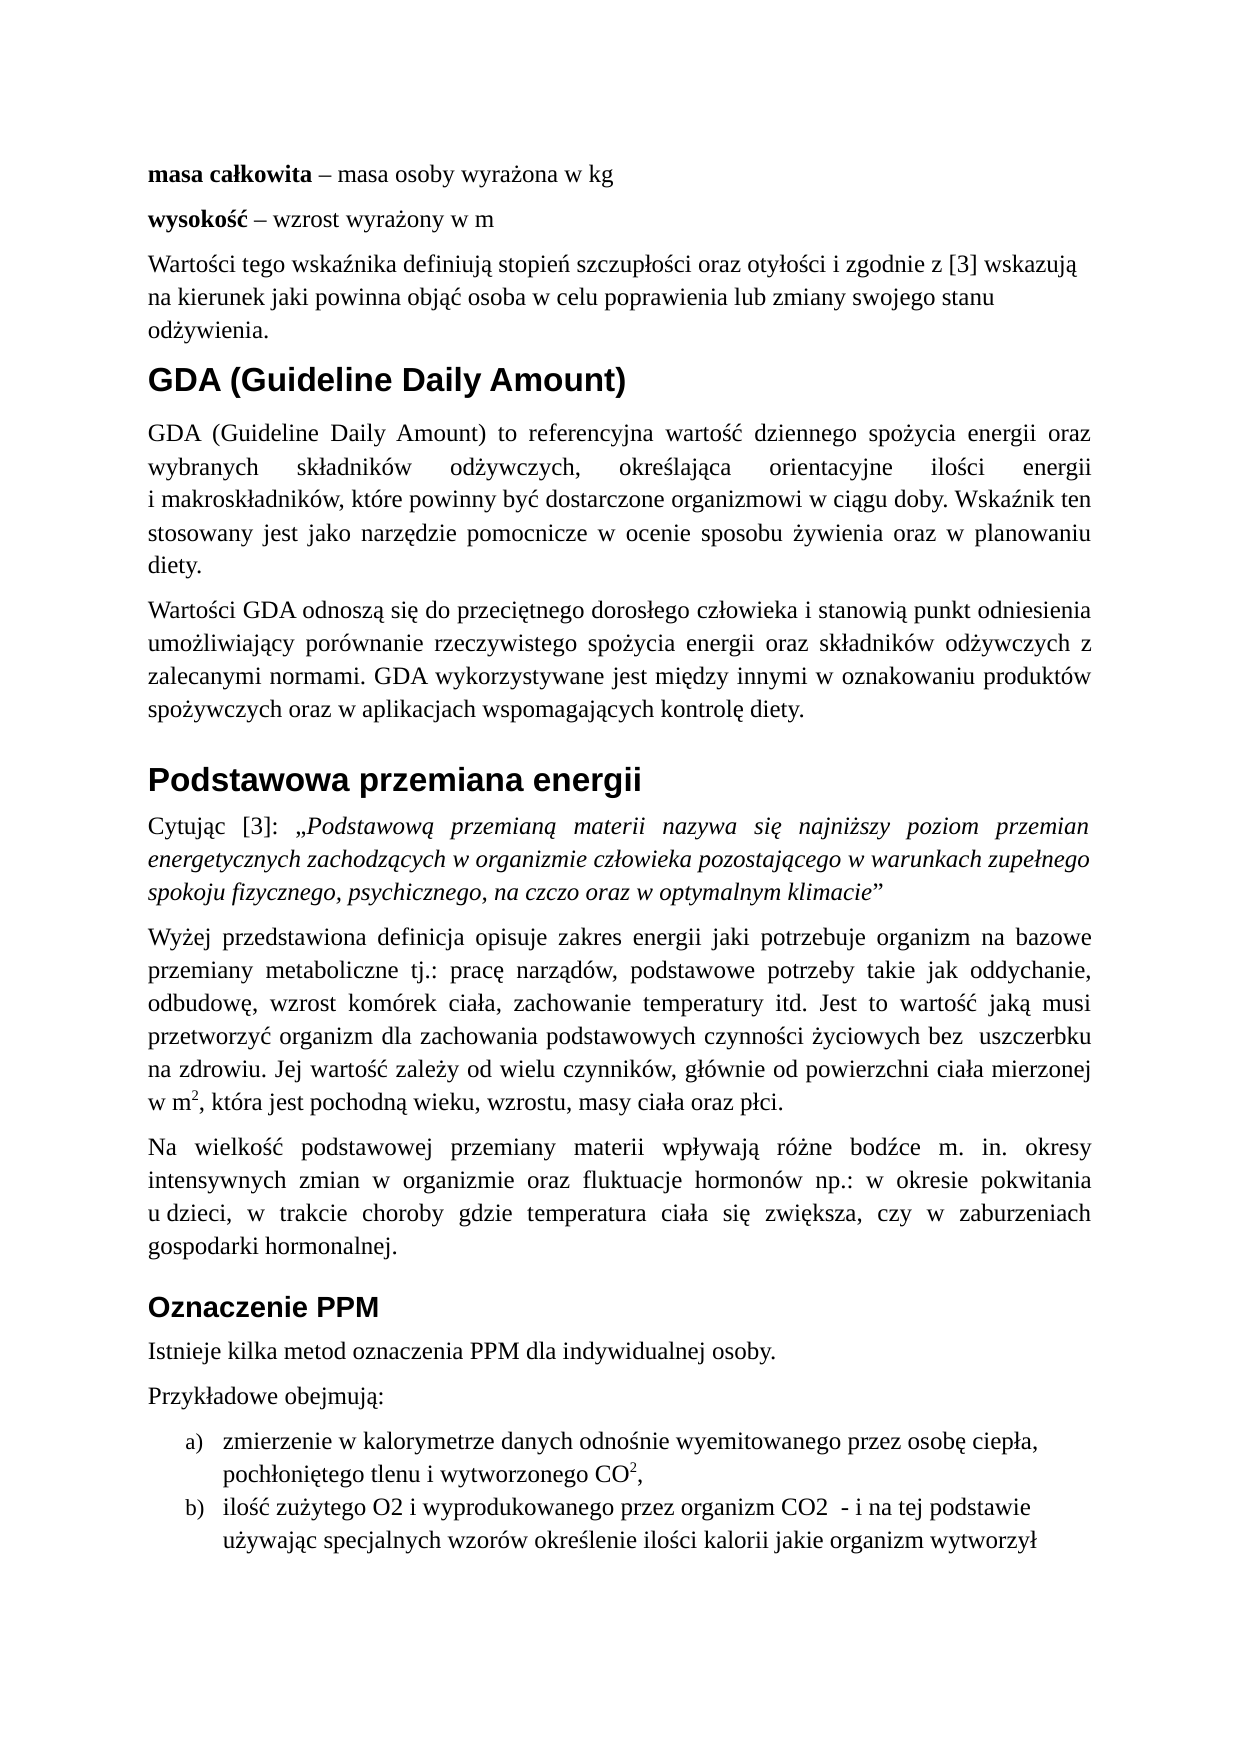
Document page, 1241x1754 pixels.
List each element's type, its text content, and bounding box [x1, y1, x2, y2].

text GDA (Guideline Daily Amount) [148, 360, 1092, 398]
text Wartości GDA odnoszą się do przeciętnego dorosłego człowieka i stanowią punkt odniesienia umożliwiający porównanie rzeczywistego spożycia energii oraz składników odżywczych z zalecanymi normami. GDA wykorzystywane jest między innymi w oznakowaniu produktów spożywczych oraz w aplikacjach wspomagających kontrolę diety. [148, 595, 1092, 723]
text Wyżej przedstawiona definicja opisuje zakres energii jaki potrzebuje organizm na bazowe przemiany metaboliczne tj.: pracę narządów, podstawowe potrzeby takie jak oddychanie, odbudowę, wzrost komórek ciała, zachowanie temperatury itd. Jest to wartość jaką musi przetworzyć organizm dla zachowania podstawowych czynności życiowych bez uszczerbku na zdrowiu. Jej wartość zależy od wielu czynników, głównie od powierzchni ciała mierzonej w m2, która jest pochodną wieku, wzrostu, masy ciała oraz płci. [148, 922, 1092, 1116]
subtitle Oznaczenie PPM [148, 1290, 1092, 1324]
subtitle Podstawowa przemiana energii [148, 760, 1092, 798]
list zmierzenie w kalorymetrze danych odnośnie wyemitowanego przez osobę ciepła, pochłoniętego tlenu i wytworzonego CO2, [185, 1426, 1092, 1488]
text Na wielkość podstawowej przemiany materii wpływają różne bodźce m. in. okresy intensywnych zmian w organizmie oraz fluktuacje hormonów np.: w okresie pokwitania u dzieci, w trakcie choroby gdzie temperatura ciała się zwiększa, czy w zaburzeniach gospodarki hormonalnej. [148, 1132, 1092, 1259]
text Przykładowe obejmują: [148, 1381, 1092, 1410]
text Wartości tego wskaźnika definiują stopień szczupłości oraz otyłości i zgodnie z [3] wskazują na kierunek jaki powinna objąć osoba w celu poprawienia lub zmiany swojego stanu odżywienia. [148, 249, 1092, 344]
text GDA (Guideline Daily Amount) to referencyjna wartość dziennego spożycia energii oraz wybranych składników odżywczych, określająca orientacyjne ilości energii i makroskładników, które powinny być dostarczone organizmowi w ciągu doby. Wskaźnik ten stosowany jest jako narzędzie pomocnicze w ocenie sposobu żywienia oraz w planowaniu diety. [148, 418, 1092, 579]
text masa całkowita – masa osoby wyrażona w kg [148, 159, 1092, 188]
list ilość zużytego O2 i wyprodukowanego przez organizm CO2 - i na tej podstawie używając specjalnych wzorów określenie ilości kalorii jakie organizm wytworzył [185, 1492, 1092, 1554]
text wysokość – wzrost wyrażony w m [148, 204, 1092, 233]
text Istnieje kilka metod oznaczenia PPM dla indywidualnej osoby. [148, 1336, 1092, 1365]
text Cytując [3]: „Podstawową przemianą materii nazywa się najniższy poziom przemian energetycznych zachodzących w organizmie człowieka pozostającego w warunkach zupełnego spokoju fizycznego, psychicznego, na czczo oraz w optymalnym klimacie” [148, 811, 1092, 906]
